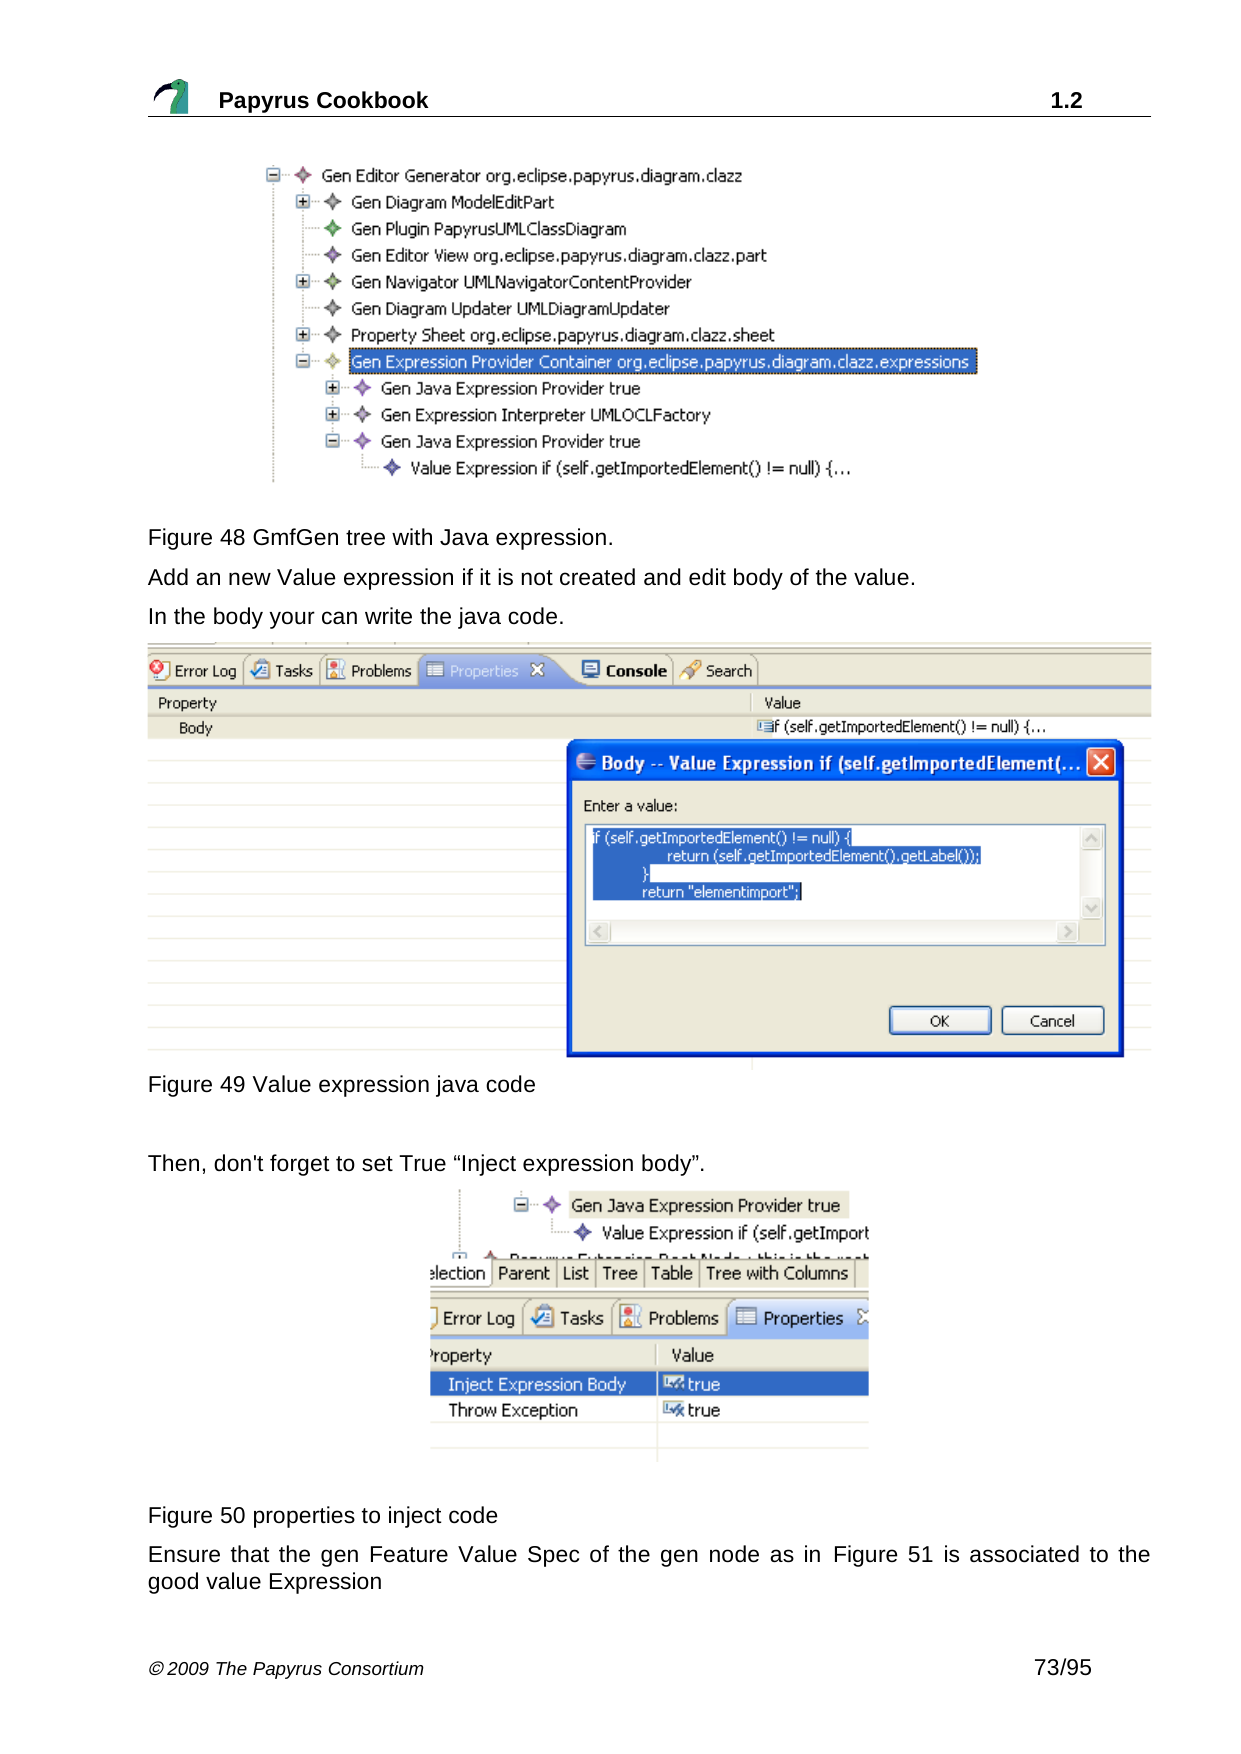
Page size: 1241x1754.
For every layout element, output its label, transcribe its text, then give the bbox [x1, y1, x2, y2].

text Figure 48 GmfGen tree with Java expression. [148, 523, 1151, 551]
picture [153, 79, 189, 114]
picture [147, 642, 1152, 1070]
picture [430, 1188, 869, 1462]
text In the body your can write the java code. [148, 603, 1151, 630]
text Figure 49 Value expression java code [148, 1070, 1151, 1097]
text Then, don't forget to set True “Inject expression body”. [148, 1149, 1151, 1176]
picture [254, 165, 1045, 484]
text Ensure that the gen Feature Value Spec of the gen node as in Figure 51 is associated to the good value Expression [148, 1541, 1151, 1595]
text Add an new Value expression if it is not created and edit body of the value. [148, 563, 1151, 590]
text Figure 50 properties to inject code [148, 1501, 1151, 1528]
